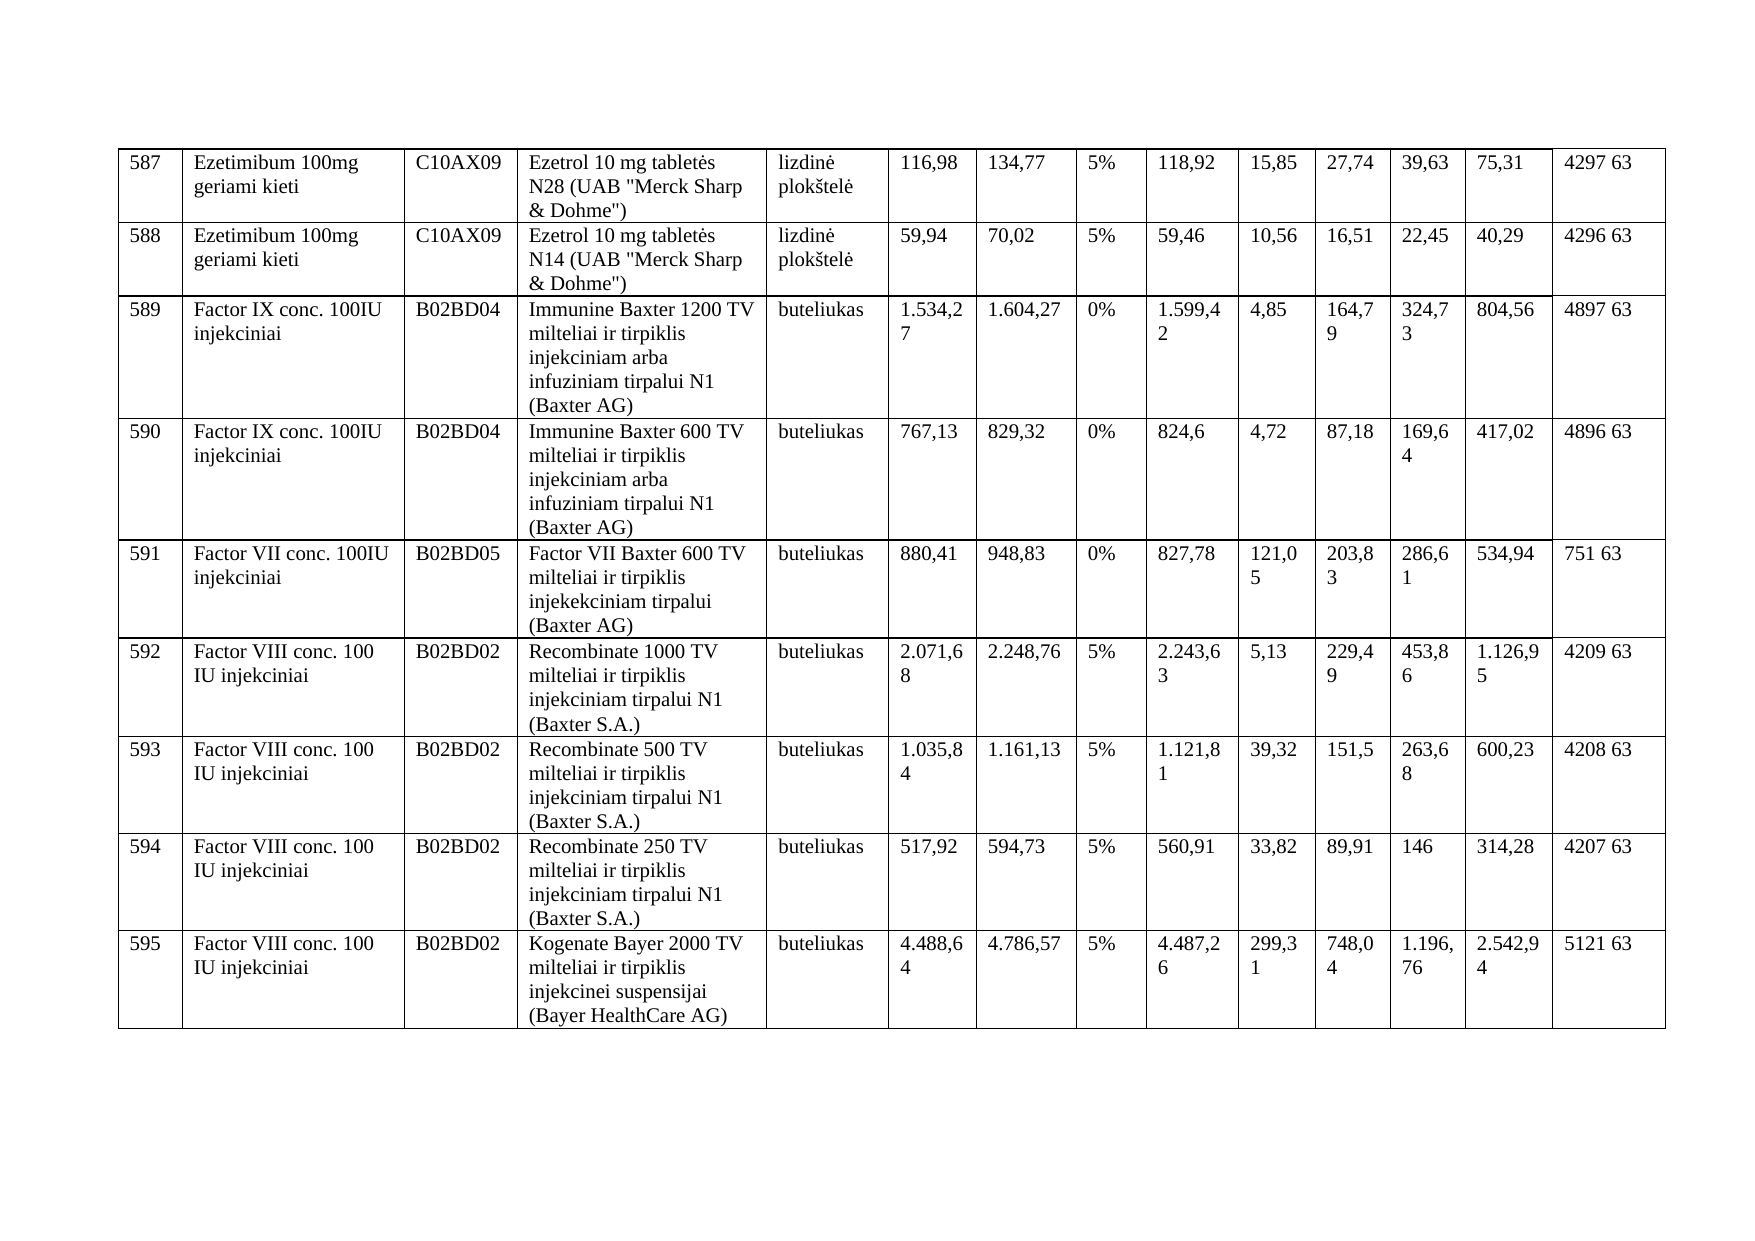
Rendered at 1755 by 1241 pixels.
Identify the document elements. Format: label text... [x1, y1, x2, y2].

table_cell 587 [119, 150, 182, 222]
table_cell 75,31 [1466, 150, 1552, 222]
table_cell B02BD02 [405, 834, 517, 930]
table_cell 118,92 [1147, 150, 1238, 222]
table_cell 2.542,94 [1466, 931, 1552, 1027]
table_cell 4208 63 [1553, 737, 1665, 833]
table_cell 824,6 [1147, 419, 1238, 539]
table_cell 146 [1391, 834, 1465, 930]
table_cell 4209 63 [1553, 638, 1665, 736]
table_cell buteliukas [767, 639, 888, 736]
table_cell 203,83 [1316, 541, 1390, 637]
table_cell 15,85 [1239, 150, 1315, 222]
table_cell 299,31 [1239, 931, 1315, 1027]
table_cell 1.604,27 [977, 297, 1076, 417]
table_cell 27,74 [1316, 150, 1390, 222]
table_cell buteliukas [767, 931, 888, 1027]
table_cell Immunine Baxter 1200 TV milteliai ir tirpiklis injekciniam arba infuziniam tirpalui N1 (Baxter AG) [518, 297, 766, 417]
table_cell 534,94 [1466, 541, 1552, 637]
table_cell B02BD02 [405, 931, 517, 1027]
table_cell buteliukas [767, 834, 888, 930]
table_cell buteliukas [767, 297, 888, 417]
table_cell 767,13 [889, 419, 976, 539]
table_cell 134,77 [977, 150, 1076, 222]
table_cell Ezetrol 10 mg tabletės N28 (UAB "Merck Sharp & Dohme") [518, 150, 766, 222]
table_cell 594,73 [977, 834, 1076, 930]
table_cell B02BD04 [405, 297, 517, 417]
table_cell 5121 63 [1553, 931, 1665, 1027]
table_cell 590 [119, 419, 182, 539]
table_cell 89,91 [1316, 834, 1390, 930]
table_cell 164,79 [1316, 297, 1390, 417]
table_cell 1.534,27 [889, 297, 976, 417]
table_cell 59,46 [1147, 223, 1238, 295]
table_cell 87,18 [1316, 419, 1390, 539]
table_cell 1.121,81 [1147, 737, 1238, 833]
table_cell Ezetimibum 100mg geriami kieti [183, 223, 404, 295]
table_cell Factor VIII conc. 100 IU injekciniai [183, 639, 404, 736]
table_cell 5% [1077, 834, 1146, 930]
table_cell buteliukas [767, 419, 888, 539]
table_cell 588 [119, 223, 182, 295]
table_cell 59,94 [889, 223, 976, 295]
table_cell B02BD04 [405, 419, 517, 539]
table_cell 2.243,63 [1147, 639, 1238, 736]
table_cell lizdinė plokštelė [767, 223, 888, 295]
table_cell 829,32 [977, 419, 1076, 539]
table_cell 453,86 [1391, 639, 1465, 736]
table_cell Factor IX conc. 100IU injekciniai [183, 297, 404, 417]
table_cell 591 [119, 541, 182, 637]
table_cell C10AX09 [405, 150, 517, 222]
table_cell 10,56 [1239, 223, 1315, 295]
table_cell 4.488,64 [889, 931, 976, 1027]
table_cell 4,85 [1239, 297, 1315, 417]
table_cell 0% [1077, 419, 1146, 539]
table_cell 592 [119, 639, 182, 736]
table_cell 1.196,76 [1391, 931, 1465, 1027]
table_cell 0% [1077, 541, 1146, 637]
table_cell B02BD05 [405, 541, 517, 637]
table_cell Factor VII conc. 100IU injekciniai [183, 541, 404, 637]
table_cell Recombinate 1000 TV milteliai ir tirpiklis injekciniam tirpalui N1 (Baxter S.A.) [518, 639, 766, 736]
table_cell Immunine Baxter 600 TV milteliai ir tirpiklis injekciniam arba infuziniam tirpalui N1 (Baxter AG) [518, 419, 766, 539]
table_cell 4896 63 [1553, 419, 1665, 539]
table_cell 600,23 [1466, 737, 1552, 833]
table_cell Factor VIII conc. 100 IU injekciniai [183, 834, 404, 930]
table_cell 169,64 [1391, 419, 1465, 539]
table_cell 314,28 [1466, 834, 1552, 930]
table_cell 5% [1077, 150, 1146, 222]
table_cell 589 [119, 297, 182, 417]
table_cell 324,73 [1391, 297, 1465, 417]
table_cell 827,78 [1147, 541, 1238, 637]
table_cell 4,72 [1239, 419, 1315, 539]
table_cell 1.161,13 [977, 737, 1076, 833]
table_cell B02BD02 [405, 737, 517, 833]
table_cell 1.599,42 [1147, 297, 1238, 417]
table_cell Ezetimibum 100mg geriami kieti [183, 150, 404, 222]
table_cell 560,91 [1147, 834, 1238, 930]
table_cell 594 [119, 834, 182, 930]
table_cell Factor IX conc. 100IU injekciniai [183, 419, 404, 539]
table_cell 151,5 [1316, 737, 1390, 833]
table_cell 748,04 [1316, 931, 1390, 1027]
table_cell Factor VIII conc. 100 IU injekciniai [183, 931, 404, 1027]
table_cell 5% [1077, 639, 1146, 736]
table_cell 4207 63 [1553, 834, 1665, 930]
table_cell 39,32 [1239, 737, 1315, 833]
table_cell 593 [119, 737, 182, 833]
table_cell Recombinate 500 TV milteliai ir tirpiklis injekciniam tirpalui N1 (Baxter S.A.) [518, 737, 766, 833]
table_cell 40,29 [1466, 223, 1552, 295]
table_cell 4297 63 [1553, 149, 1665, 222]
table_cell 22,45 [1391, 223, 1465, 295]
table_cell 121,05 [1239, 541, 1315, 637]
table_cell buteliukas [767, 541, 888, 637]
table_cell B02BD02 [405, 639, 517, 736]
table_cell lizdinė plokštelė [767, 150, 888, 222]
table_cell 595 [119, 931, 182, 1027]
table_cell 4.786,57 [977, 931, 1076, 1027]
table_cell 4.487,26 [1147, 931, 1238, 1027]
table_cell 948,83 [977, 541, 1076, 637]
table_cell 116,98 [889, 150, 976, 222]
table_cell 16,51 [1316, 223, 1390, 295]
table_cell Factor VII Baxter 600 TV milteliai ir tirpiklis injekekciniam tirpalui (Baxter AG) [518, 541, 766, 637]
table_cell 70,02 [977, 223, 1076, 295]
table_cell 751 63 [1553, 540, 1665, 637]
table_cell 5,13 [1239, 639, 1315, 736]
table_cell Recombinate 250 TV milteliai ir tirpiklis injekciniam tirpalui N1 (Baxter S.A.) [518, 834, 766, 930]
table_cell 5% [1077, 931, 1146, 1027]
table_cell 39,63 [1391, 150, 1465, 222]
table_cell 517,92 [889, 834, 976, 930]
table_cell Factor VIII conc. 100 IU injekciniai [183, 737, 404, 833]
table_cell 4897 63 [1553, 296, 1665, 417]
table_cell 5% [1077, 737, 1146, 833]
table_cell 2.248,76 [977, 639, 1076, 736]
table_cell 0% [1077, 297, 1146, 417]
table_cell 4296 63 [1553, 223, 1665, 295]
table_cell 2.071,68 [889, 639, 976, 736]
table_cell C10AX09 [405, 223, 517, 295]
table_cell 1.126,95 [1466, 639, 1552, 736]
table_cell 804,56 [1466, 297, 1552, 417]
table_cell 5% [1077, 223, 1146, 295]
table_cell Kogenate Bayer 2000 TV milteliai ir tirpiklis injekcinei suspensijai (Bayer HealthCare AG) [518, 931, 766, 1027]
table_cell 880,41 [889, 541, 976, 637]
table_cell 1.035,84 [889, 737, 976, 833]
table_cell 286,61 [1391, 541, 1465, 637]
table_cell 417,02 [1466, 419, 1552, 539]
table_cell 33,82 [1239, 834, 1315, 930]
table_cell 229,49 [1316, 639, 1390, 736]
table_cell 263,68 [1391, 737, 1465, 833]
table_cell buteliukas [767, 737, 888, 833]
table_cell Ezetrol 10 mg tabletės N14 (UAB "Merck Sharp & Dohme") [518, 223, 766, 295]
